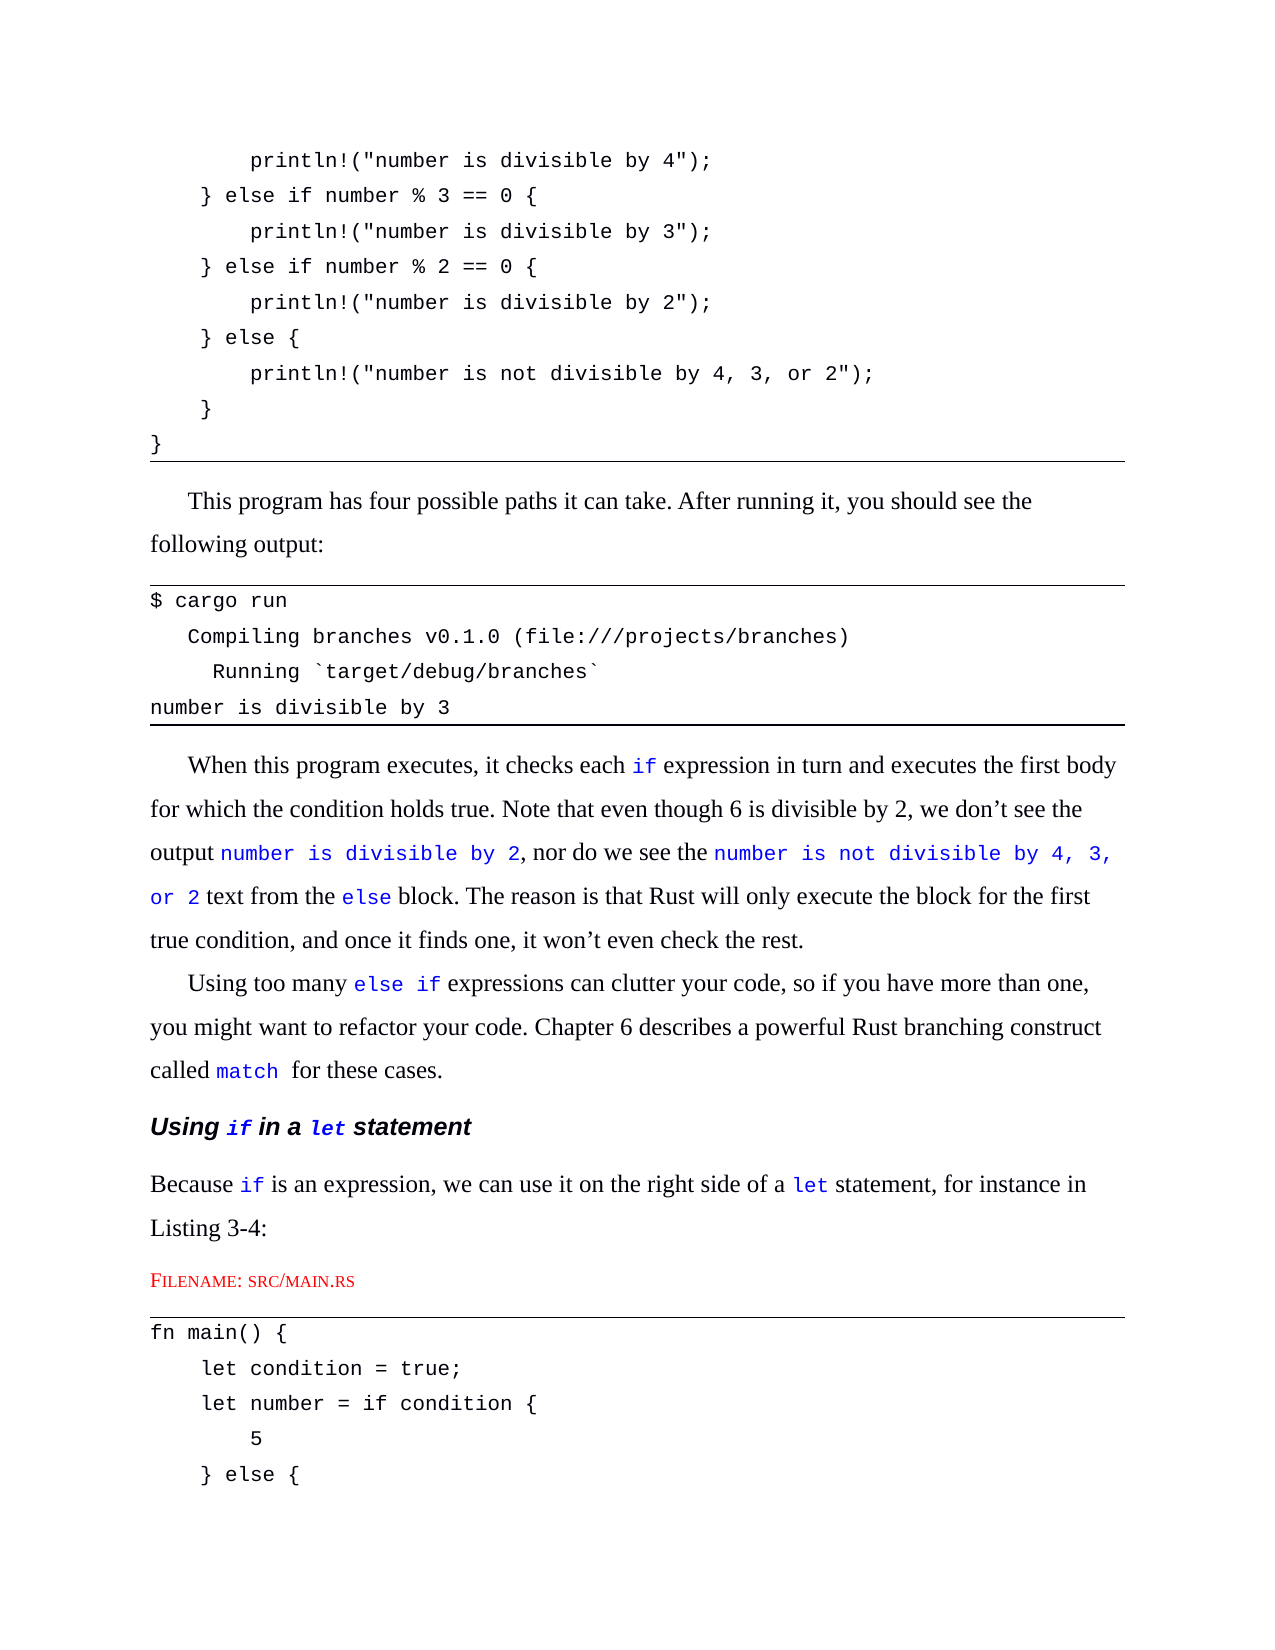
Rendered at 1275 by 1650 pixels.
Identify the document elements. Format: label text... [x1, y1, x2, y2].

text } else if number % 3 == 0 { [150, 185, 1125, 209]
text Using too many else if expressions can clutter your code, so if you have more than one, you might want to refactor your code. Chapter 6 describes a powerful Rust branching construct called match for these cases. [150, 968, 1125, 1084]
text number is divisible by 3 [150, 697, 1125, 724]
text } [150, 398, 1125, 422]
text println!("number is divisible by 4"); [150, 150, 1125, 174]
text } else if number % 2 == 0 { [150, 256, 1125, 280]
text Because if is an expression, we can use it on the right side of a let statement, for instance in Listing 3-4: [150, 1169, 1125, 1242]
text println!("number is not divisible by 4, 3, or 2"); [150, 362, 1125, 386]
text When this program executes, it checks each if expression in turn and executes the first body for which the condition holds true. Note that even though 6 is divisible by 2, we don’t see the output number is divisible by 2, nor do we see the number is not divisible by 4, 3, or 2 text from the else block. The reason is that Rust will only execute the block for the first true condition, and once it finds one, it won’t even check the rest. [150, 750, 1125, 953]
text } else { [150, 1464, 1125, 1487]
text 5 [150, 1428, 1125, 1452]
text let condition = true; [150, 1358, 1125, 1381]
text Compiling branches v0.1.0 (file:///projects/branches) [150, 626, 1125, 649]
text This program has four possible paths it can take. After running it, you should see the following output: [150, 486, 1125, 558]
text $ cargo run [150, 586, 1125, 614]
text fn main() { [150, 1318, 1125, 1346]
text Filename: src/main.rs [150, 1268, 1125, 1292]
text let number = if condition { [150, 1393, 1125, 1417]
text } [150, 433, 1125, 461]
text Running `target/debug/branches` [150, 661, 1125, 685]
text } else { [150, 327, 1125, 351]
text println!("number is divisible by 3"); [150, 221, 1125, 244]
text println!("number is divisible by 2"); [150, 292, 1125, 315]
text Using if in a let statement [150, 1112, 1125, 1142]
